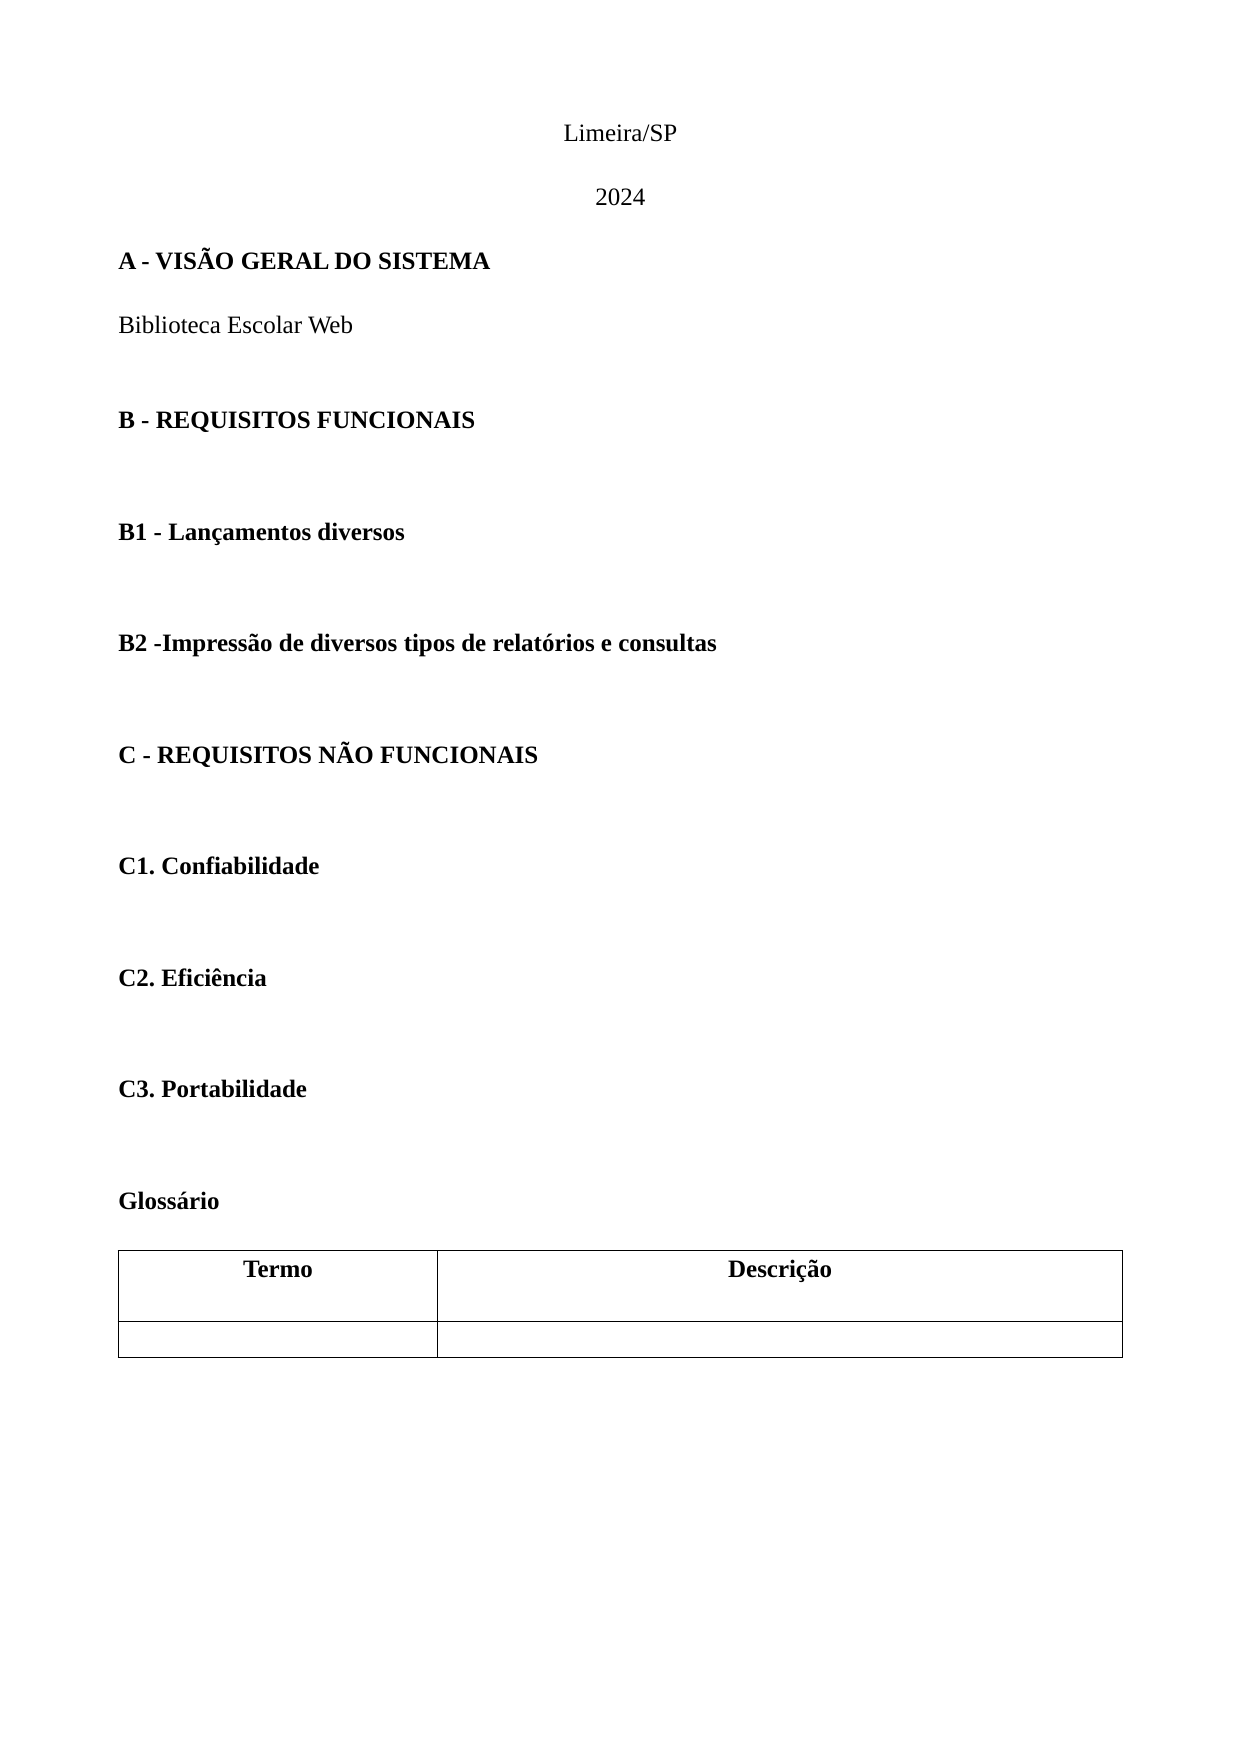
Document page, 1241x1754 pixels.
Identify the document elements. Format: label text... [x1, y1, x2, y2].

table_header Termo [119, 1251, 437, 1321]
text C3. Portabilidade [118, 1074, 1122, 1103]
text B1 - Lançamentos diversos [118, 517, 1122, 546]
text C - REQUISITOS NÃO FUNCIONAIS [118, 740, 1122, 769]
text C1. Confiabilidade [118, 851, 1122, 880]
text C2. Eficiência [118, 963, 1122, 992]
text 2024 [118, 182, 1122, 211]
text B2 -Impressão de diversos tipos de relatórios e consultas [118, 628, 1122, 657]
table_header Descrição [438, 1251, 1122, 1321]
text Biblioteca Escolar Web [118, 310, 1122, 339]
text B - REQUISITOS FUNCIONAIS [118, 405, 1122, 434]
text A - VISÃO GERAL DO SISTEMA [118, 246, 1122, 275]
text Limeira/SP [118, 118, 1122, 147]
table_cell [119, 1322, 437, 1357]
text Glossário [118, 1186, 1122, 1215]
table_cell [438, 1322, 1122, 1357]
